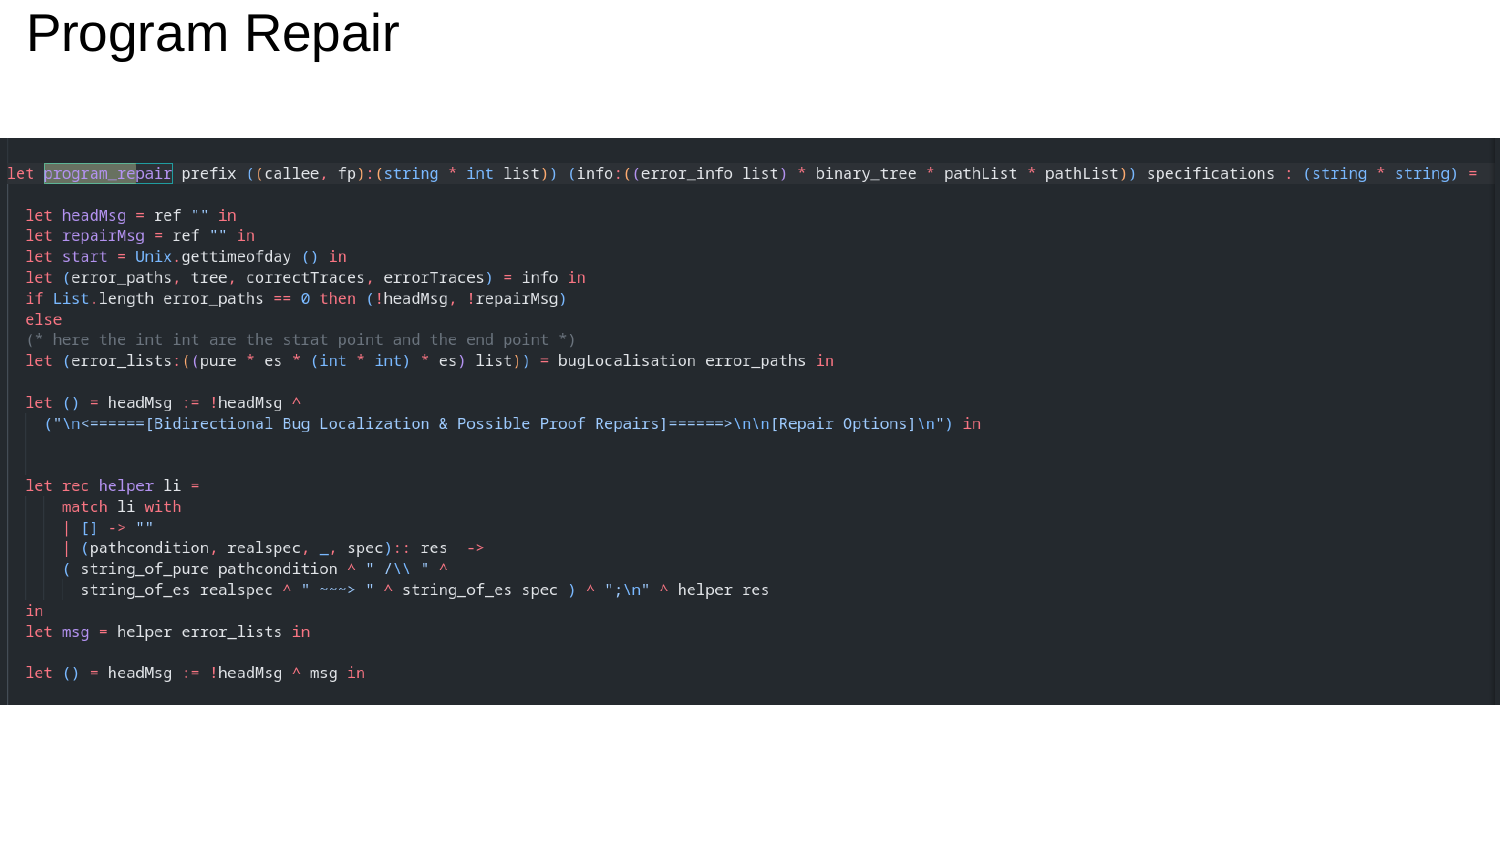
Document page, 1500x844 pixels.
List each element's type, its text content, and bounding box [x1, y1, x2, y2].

title Program Repair [11, 0, 1409, 78]
picture [0, 138, 1500, 705]
